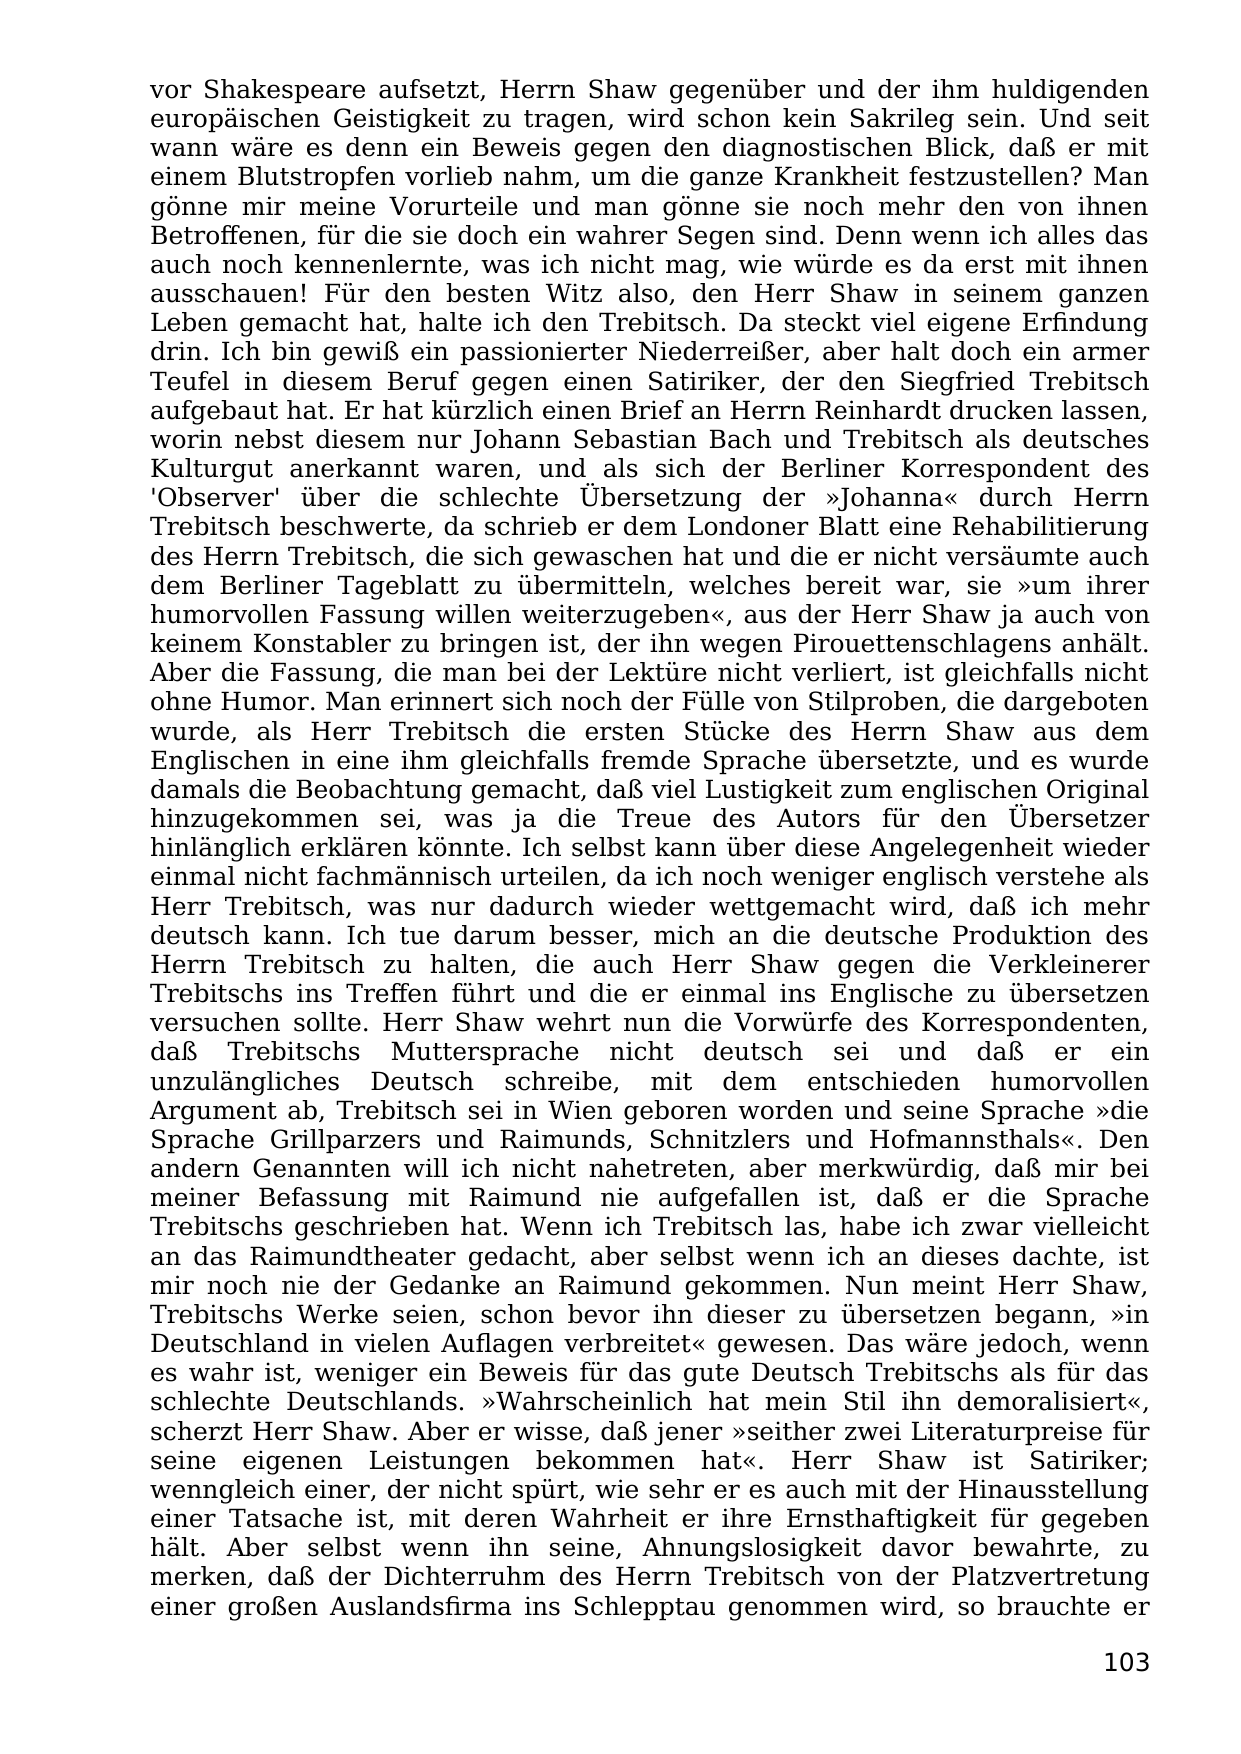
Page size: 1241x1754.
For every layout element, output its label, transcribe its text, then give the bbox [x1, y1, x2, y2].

text vor Shakespeare aufsetzt, Herrn Shaw gegenüber und der ihm huldigenden europäischen Geistigkeit zu tragen, wird schon kein Sakrileg sein. Und seit wann wäre es denn ein Beweis gegen den diagnostischen Blick, daß er mit einem Blutstropfen vorlieb nahm, um die ganze Krankheit festzustellen? Man gönne mir meine Vorurteile und man gönne sie noch mehr den von ihnen Betroffenen, für die sie doch ein wahrer Segen sind. Denn wenn ich alles das auch noch kennenlernte, was ich nicht mag, wie würde es da erst mit ihnen ausschauen! Für den besten Witz also, den Herr Shaw in seinem ganzen Leben gemacht hat, halte ich den Trebitsch. Da steckt viel eigene Erfindung drin. Ich bin gewiß ein passionierter Niederreißer, aber halt doch ein armer Teufel in diesem Beruf gegen einen Satiriker, der den Siegfried Trebitsch aufgebaut hat. Er hat kürzlich einen Brief an Herrn Reinhardt drucken lassen, worin nebst diesem nur Johann Sebastian Bach und Trebitsch als deutsches Kulturgut anerkannt waren, und als sich der Berliner Korrespondent des 'Observer' über die schlechte Übersetzung der »Johanna« durch Herrn Trebitsch beschwerte, da schrieb er dem Londoner Blatt eine Rehabilitierung des Herrn Trebitsch, die sich gewaschen hat und die er nicht versäumte auch dem Berliner Tageblatt zu übermitteln, welches bereit war, sie »um ihrer humorvollen Fassung willen weiter­zu­geben«, aus der Herr Shaw ja auch von keinem Konstabler zu bringen ist, der ihn wegen Pirouettenschlagens anhält. Aber die Fassung, die man bei der Lektüre nicht verliert, ist gleichfalls nicht ohne Humor. Man erinnert sich noch der Fülle von Stilproben, die dargeboten wurde, als Herr Trebitsch die ersten Stücke des Herrn Shaw aus dem Englischen in eine ihm gleichfalls fremde Sprache übersetzte, und es wurde damals die Beobachtung gemacht, daß viel Lustigkeit zum englischen Original hinzugekommen sei, was ja die Treue des Autors für den Übersetzer hinlänglich erklären könnte. Ich selbst kann über diese Angelegenheit wieder einmal nicht fachmännisch urteilen, da ich noch weniger englisch verstehe als Herr Trebitsch, was nur dadurch wieder wettgemacht wird, daß ich mehr deutsch kann. Ich tue darum besser, mich an die deutsche Produktion des Herrn Trebitsch zu halten, die auch Herr Shaw gegen die Verkleinerer Trebitschs ins Treffen führt und die er einmal ins Englische zu übersetzen versuchen sollte. Herr Shaw wehrt nun die Vorwürfe des Korrespondenten, daß Trebitschs Muttersprache nicht deutsch sei und daß er ein unzulängliches Deutsch schreibe, mit dem entschieden humorvollen Argument ab, Trebitsch sei in Wien geboren worden und seine Sprache »die Sprache Grillparzers und Raimunds, Schnitzlers und Hofmannsthals«. Den andern Genannten will ich nicht nahetreten, aber merkwürdig, daß mir bei meiner Befassung mit Raimund nie aufgefallen ist, daß er die Sprache Trebitschs geschrieben hat. Wenn ich Trebitsch las, habe ich zwar vielleicht an das Raimundtheater gedacht, aber selbst wenn ich an dieses dachte, ist mir noch nie der Gedanke an Raimund gekommen. Nun meint Herr Shaw, Trebitschs Werke seien, schon bevor ihn dieser zu übersetzen begann, »in Deutschland in vielen Auflagen verbreitet« gewesen. Das wäre jedoch, wenn es wahr ist, weniger ein Beweis für das gute Deutsch Trebitschs als für das schlechte Deutschlands. »Wahrscheinlich hat mein Stil ihn demoralisiert«, scherzt Herr Shaw. Aber er wisse, daß jener »seither zwei Literaturpreise für seine eigenen Leistungen bekommen hat«. Herr Shaw ist Satiriker; wenngleich einer, der nicht spürt, wie sehr er es auch mit der Hinausstellung einer Tatsache ist, mit deren Wahrheit er ihre Ernsthaftigkeit für gegeben hält. Aber selbst wenn ihn seine, Ahnungslosigkeit davor bewahrte, zu merken, daß der Dichterruhm des Herrn Trebitsch von der Platzvertretung einer großen Auslandsfirma ins Schlepptau genommen wird, so brauchte er [150, 75, 1151, 1621]
